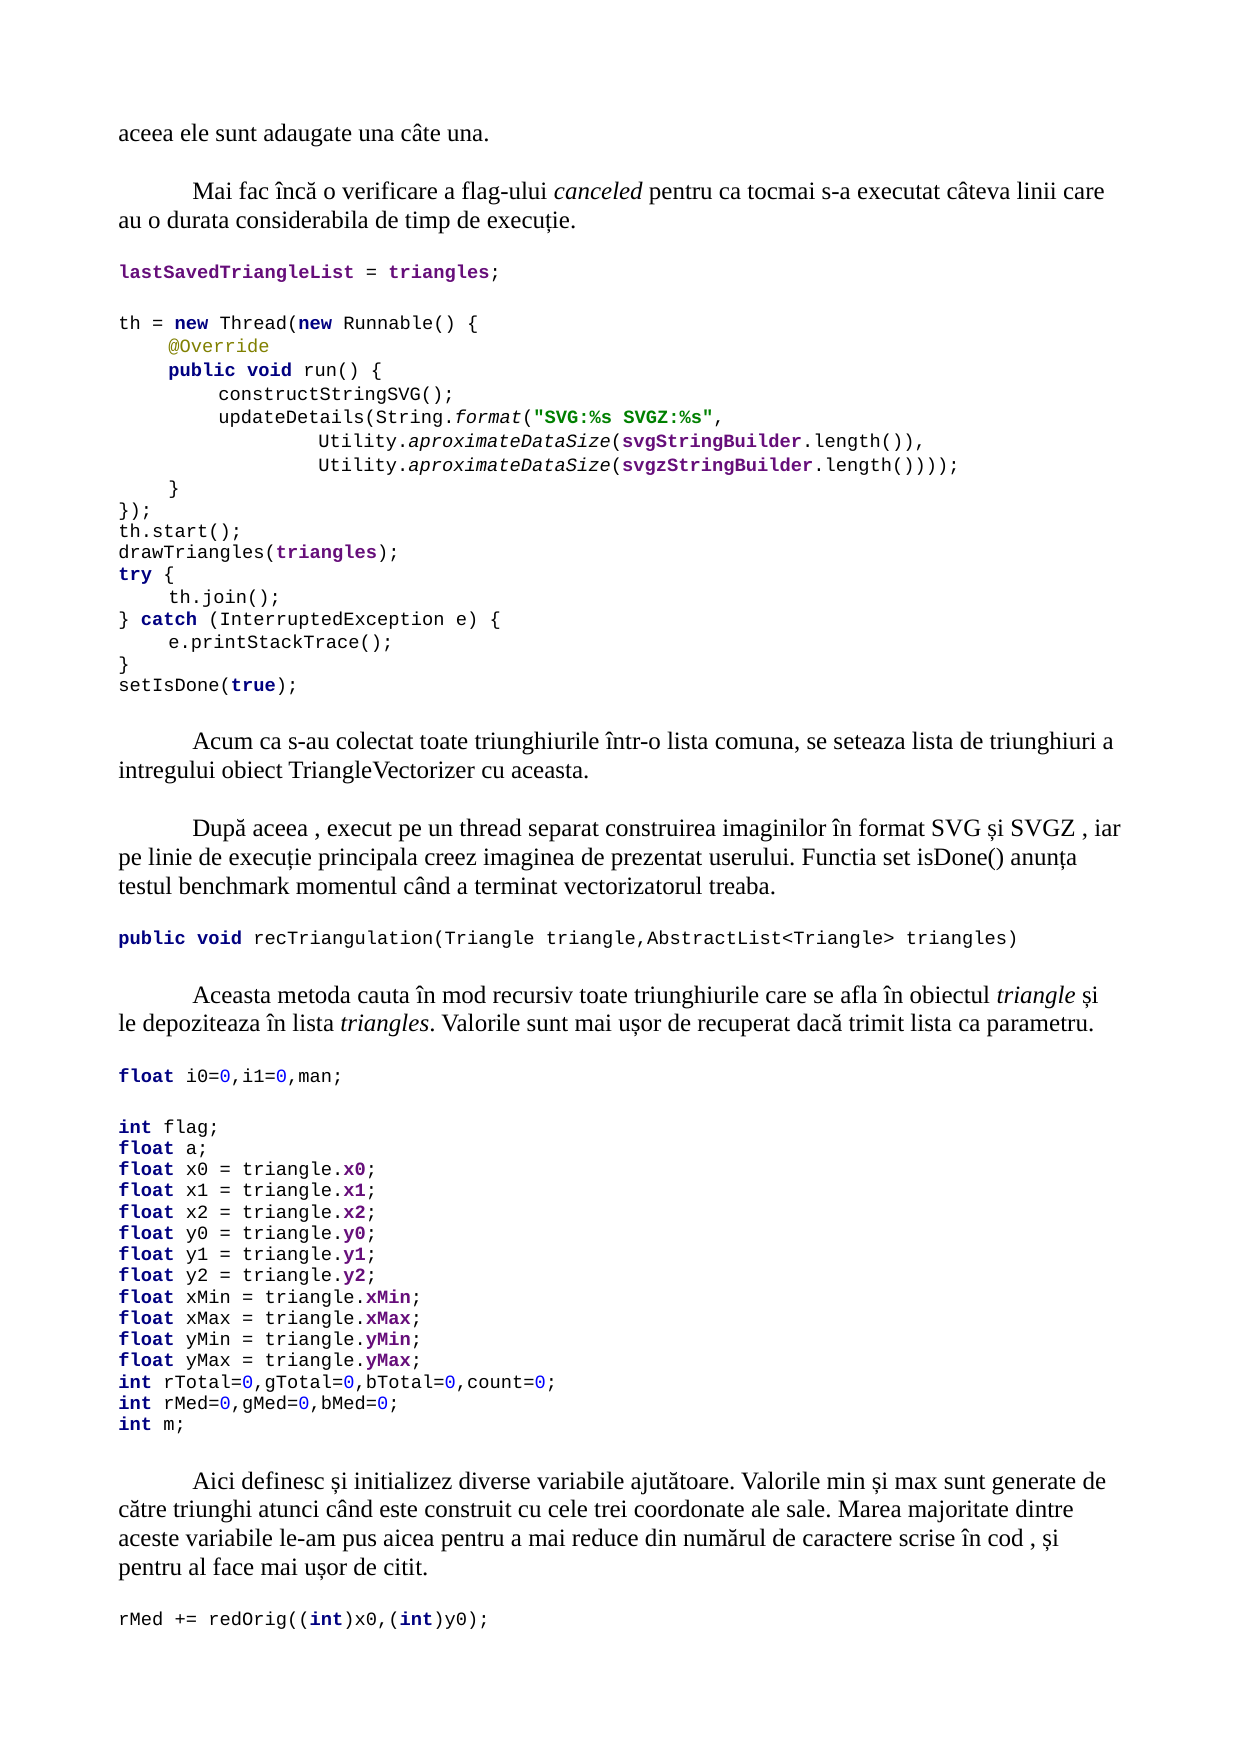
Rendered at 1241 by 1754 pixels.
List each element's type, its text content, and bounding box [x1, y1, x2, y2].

text aceea ele sunt adaugate una câte una. [118, 118, 1122, 147]
text int flag; [118, 1117, 1122, 1139]
text e.printStackTrace(); [118, 631, 1122, 654]
text } [118, 654, 1122, 676]
text lastSavedTriangleList = triangles; [118, 263, 1122, 284]
text setIsDone(true); [118, 676, 1122, 697]
text th.join(); [118, 586, 1122, 609]
text Acum ca s-au colectat toate triunghiurile într-o lista comuna, se seteaza lista de triunghiuri a intregului obiect TriangleVectorizer cu aceasta. [118, 726, 1122, 784]
text float xMin = triangle.xMin; [118, 1287, 1122, 1309]
text public void recTriangulation(Triangle triangle,AbstractList<Triangle> triangles) [118, 929, 1122, 950]
text try { [118, 564, 1122, 586]
text rMed += redOrig((int)x0,(int)y0); [118, 1610, 1122, 1631]
text }); [118, 501, 1122, 522]
text public void run() { [118, 359, 1122, 383]
text float x1 = triangle.x1; [118, 1181, 1122, 1202]
text @Override [118, 335, 1122, 359]
text float y2 = triangle.y2; [118, 1266, 1122, 1287]
text Aceasta metoda cauta în mod recursiv toate triunghiurile care se afla în obiectul triangle și le depoziteaza în lista triangles. Valorile sunt mai ușor de recuperat dacă trimit lista ca parametru. [118, 980, 1122, 1037]
text Utility.aproximateDataSize(svgStringBuilder.length()), [118, 430, 1122, 453]
text float y1 = triangle.y1; [118, 1245, 1122, 1266]
text th.start(); [118, 522, 1122, 543]
text După aceea , execut pe un thread separat construirea imaginilor în format SVG și SVGZ , iar pe linie de execuție principala creez imaginea de prezentat userului. Functia set isDone() anunța testul benchmark momentul când a terminat vectorizatorul treaba. [118, 813, 1122, 899]
text float x0 = triangle.x0; [118, 1160, 1122, 1181]
text } [118, 477, 1122, 501]
text float a; [118, 1139, 1122, 1160]
text float yMin = triangle.yMin; [118, 1330, 1122, 1351]
text float y0 = triangle.y0; [118, 1224, 1122, 1245]
text float yMax = triangle.yMax; [118, 1351, 1122, 1372]
text Utility.aproximateDataSize(svgzStringBuilder.length()))); [118, 453, 1122, 477]
text th = new Thread(new Runnable() { [118, 314, 1122, 335]
text constructStringSVG(); [118, 383, 1122, 406]
text Aici definesc și initializez diverse variabile ajutătoare. Valorile min și max sunt generate de către triunghi atunci când este construit cu cele trei coordonate ale sale. Marea majoritate dintre aceste variabile le-am pus aicea pentru a mai reduce din numărul de caractere scrise în cod , și pentru al face mai ușor de citit. [118, 1466, 1122, 1581]
text float xMax = triangle.xMax; [118, 1309, 1122, 1330]
text } catch (InterruptedException e) { [118, 609, 1122, 631]
text updateDetails(String.format("SVG:%s SVGZ:%s", [118, 406, 1122, 430]
text Mai fac încă o verificare a flag-ului canceled pentru ca tocmai s-a executat câteva linii care au o durata considerabila de timp de execuție. [118, 176, 1122, 234]
text float x2 = triangle.x2; [118, 1202, 1122, 1224]
text int rMed=0,gMed=0,bMed=0; [118, 1394, 1122, 1415]
text int m; [118, 1415, 1122, 1436]
text float i0=0,i1=0,man; [118, 1067, 1122, 1088]
text int rTotal=0,gTotal=0,bTotal=0,count=0; [118, 1372, 1122, 1394]
text drawTriangles(triangles); [118, 543, 1122, 564]
